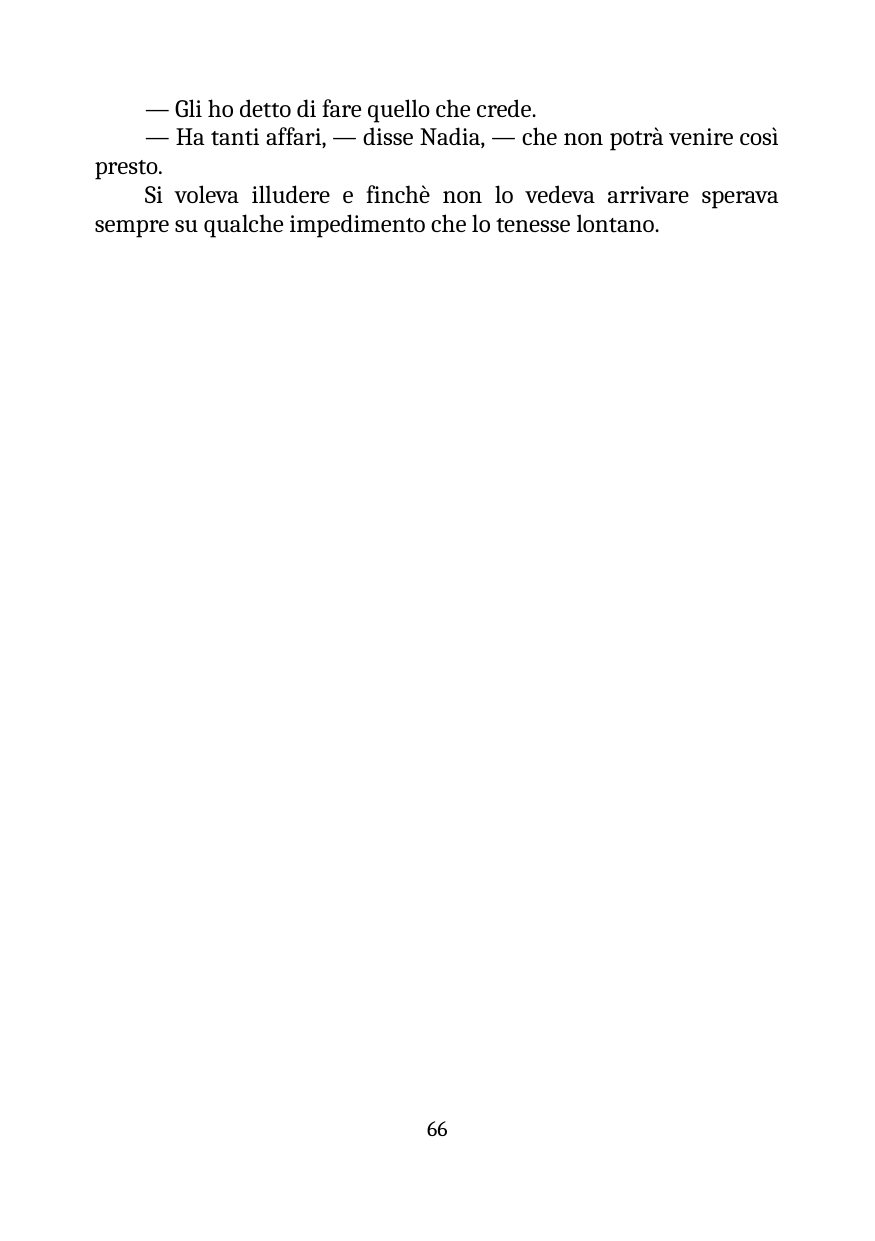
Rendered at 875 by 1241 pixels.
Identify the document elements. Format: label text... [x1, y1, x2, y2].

text Si voleva illudere e finchè non lo vedeva arrivare sperava sempre su qualche impedimento che lo tenesse lontano. [94, 181, 779, 238]
text — Gli ho detto di fare quello che crede. [94, 94, 779, 123]
text — Ha tanti affari, — disse Nadia, — che non potrà venire così presto. [94, 123, 779, 181]
